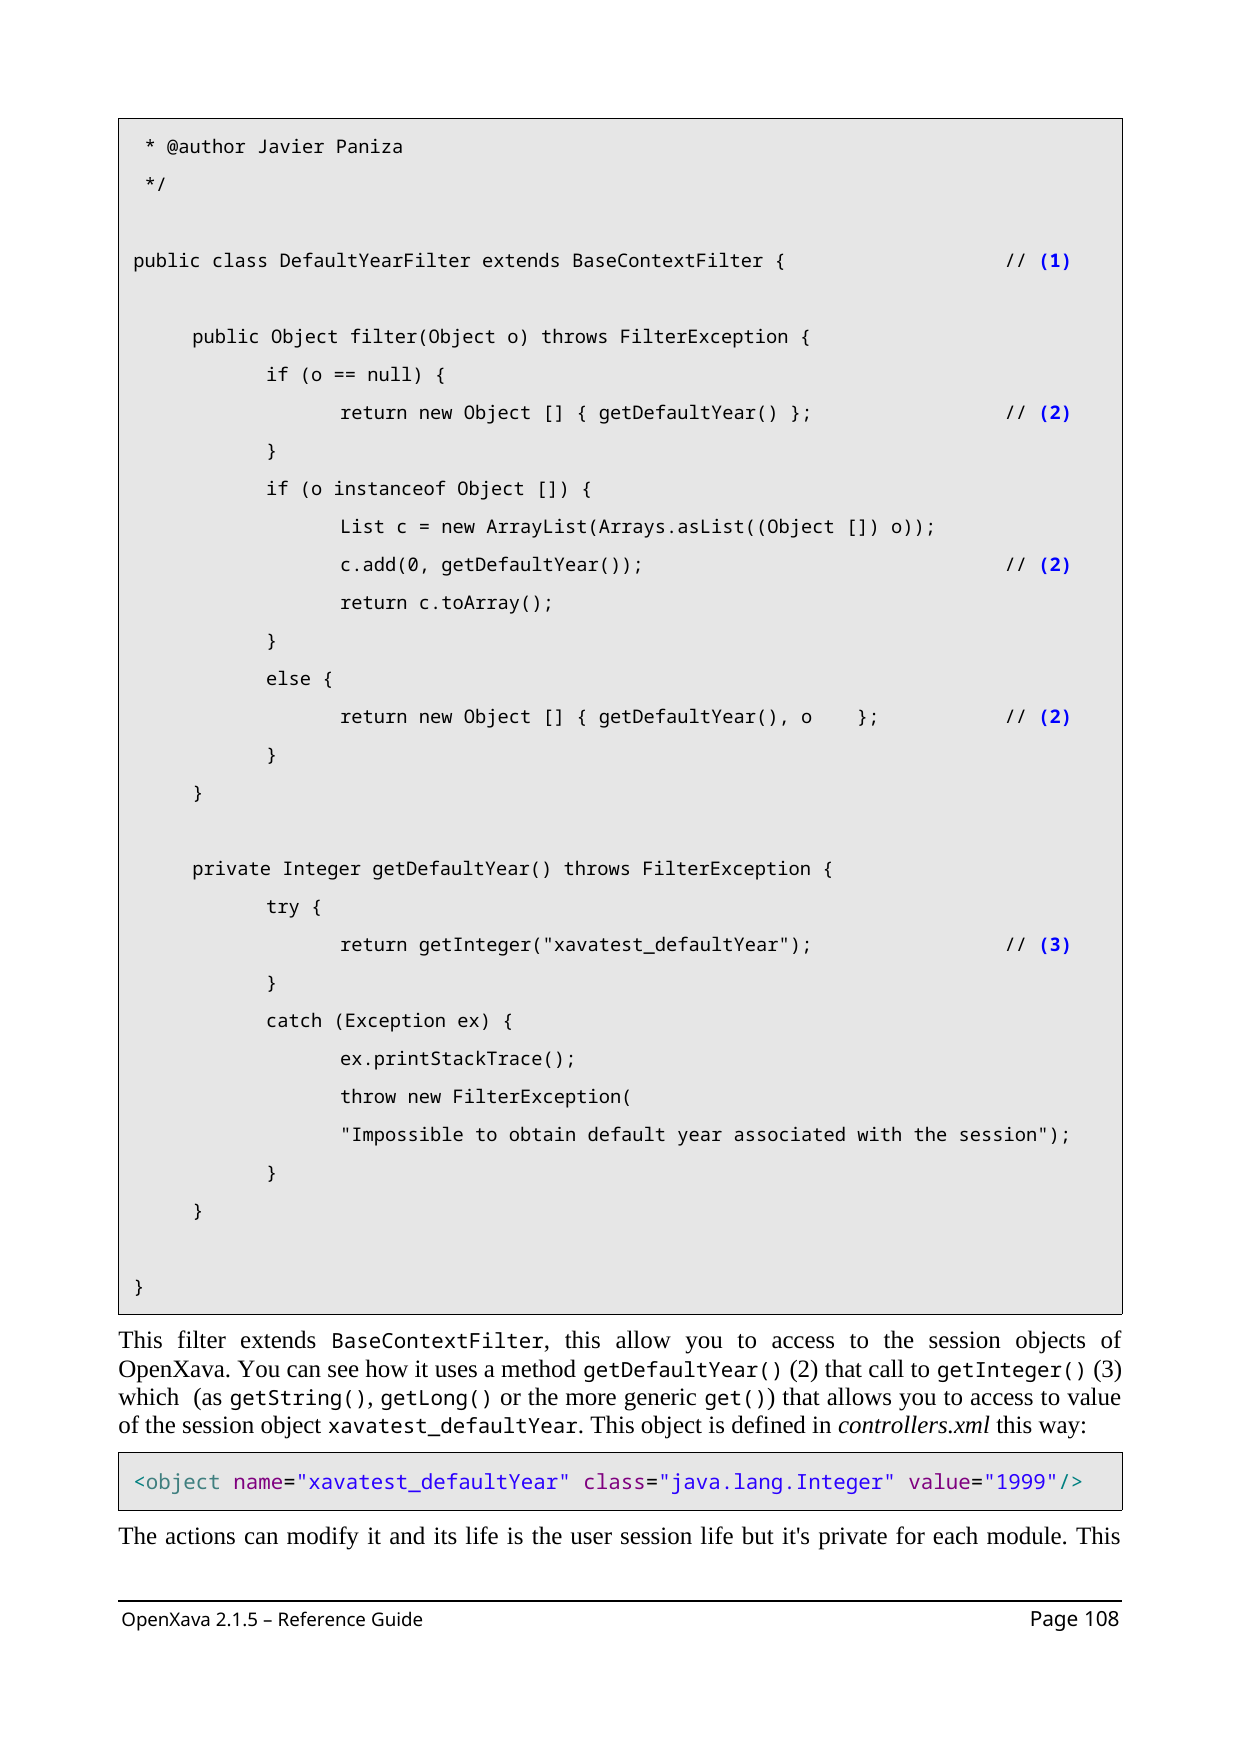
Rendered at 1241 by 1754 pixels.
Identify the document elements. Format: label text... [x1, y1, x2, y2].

text */ [119, 156, 1122, 194]
text catch (Exception ex) { [119, 993, 1122, 1031]
text This filter extends BaseContextFilter, this allow you to access to the session objects of OpenXava. You can see how it uses a method getDefaultYear() (2) that call to getInteger() (3) which (as getString(), getLong() or the more generic get()) that allows you to access to value of the session object xavatest_defaultYear. This object is defined in controllers.xml this way: [118, 1327, 1122, 1439]
text public Object filter(Object o) throws FilterException { [119, 308, 1122, 346]
text try { [119, 878, 1122, 917]
text } [119, 612, 1122, 650]
text return c.toArray(); [119, 574, 1122, 612]
text "Impossible to obtain default year associated with the session"); [119, 1107, 1122, 1145]
text } [119, 1145, 1122, 1183]
text private Integer getDefaultYear() throws FilterException { [119, 841, 1122, 878]
text ex.printStackTrace(); [119, 1031, 1122, 1069]
text } [119, 1183, 1122, 1221]
text List c = new ArrayList(Arrays.asList((Object []) o)); [119, 498, 1122, 536]
text if (o instanceof Object []) { [119, 460, 1122, 498]
text else { [119, 650, 1122, 688]
text c.add(0, getDefaultYear()); // (2) [119, 536, 1122, 574]
text return new Object [] { getDefaultYear() }; // (2) [119, 384, 1122, 422]
text return new Object [] { getDefaultYear(), o }; // (2) [119, 688, 1122, 726]
text if (o == null) { [119, 346, 1122, 384]
text public class DefaultYearFilter extends BaseContextFilter { // (1) [119, 232, 1122, 270]
text return getInteger("xavatest_defaultYear"); // (3) [119, 917, 1122, 954]
text } [119, 1259, 1122, 1314]
text } [119, 726, 1122, 764]
text } [119, 764, 1122, 802]
text } [119, 954, 1122, 993]
text The actions can modify it and its life is the user session life but it's private for each module. This [118, 1522, 1122, 1550]
text throw new FilterException( [119, 1069, 1122, 1107]
text <object name="xavatest_defaultYear" class="java.lang.Integer" value="1999"/> [119, 1453, 1122, 1510]
text * @author Javier Paniza [119, 119, 1122, 156]
text } [119, 422, 1122, 460]
